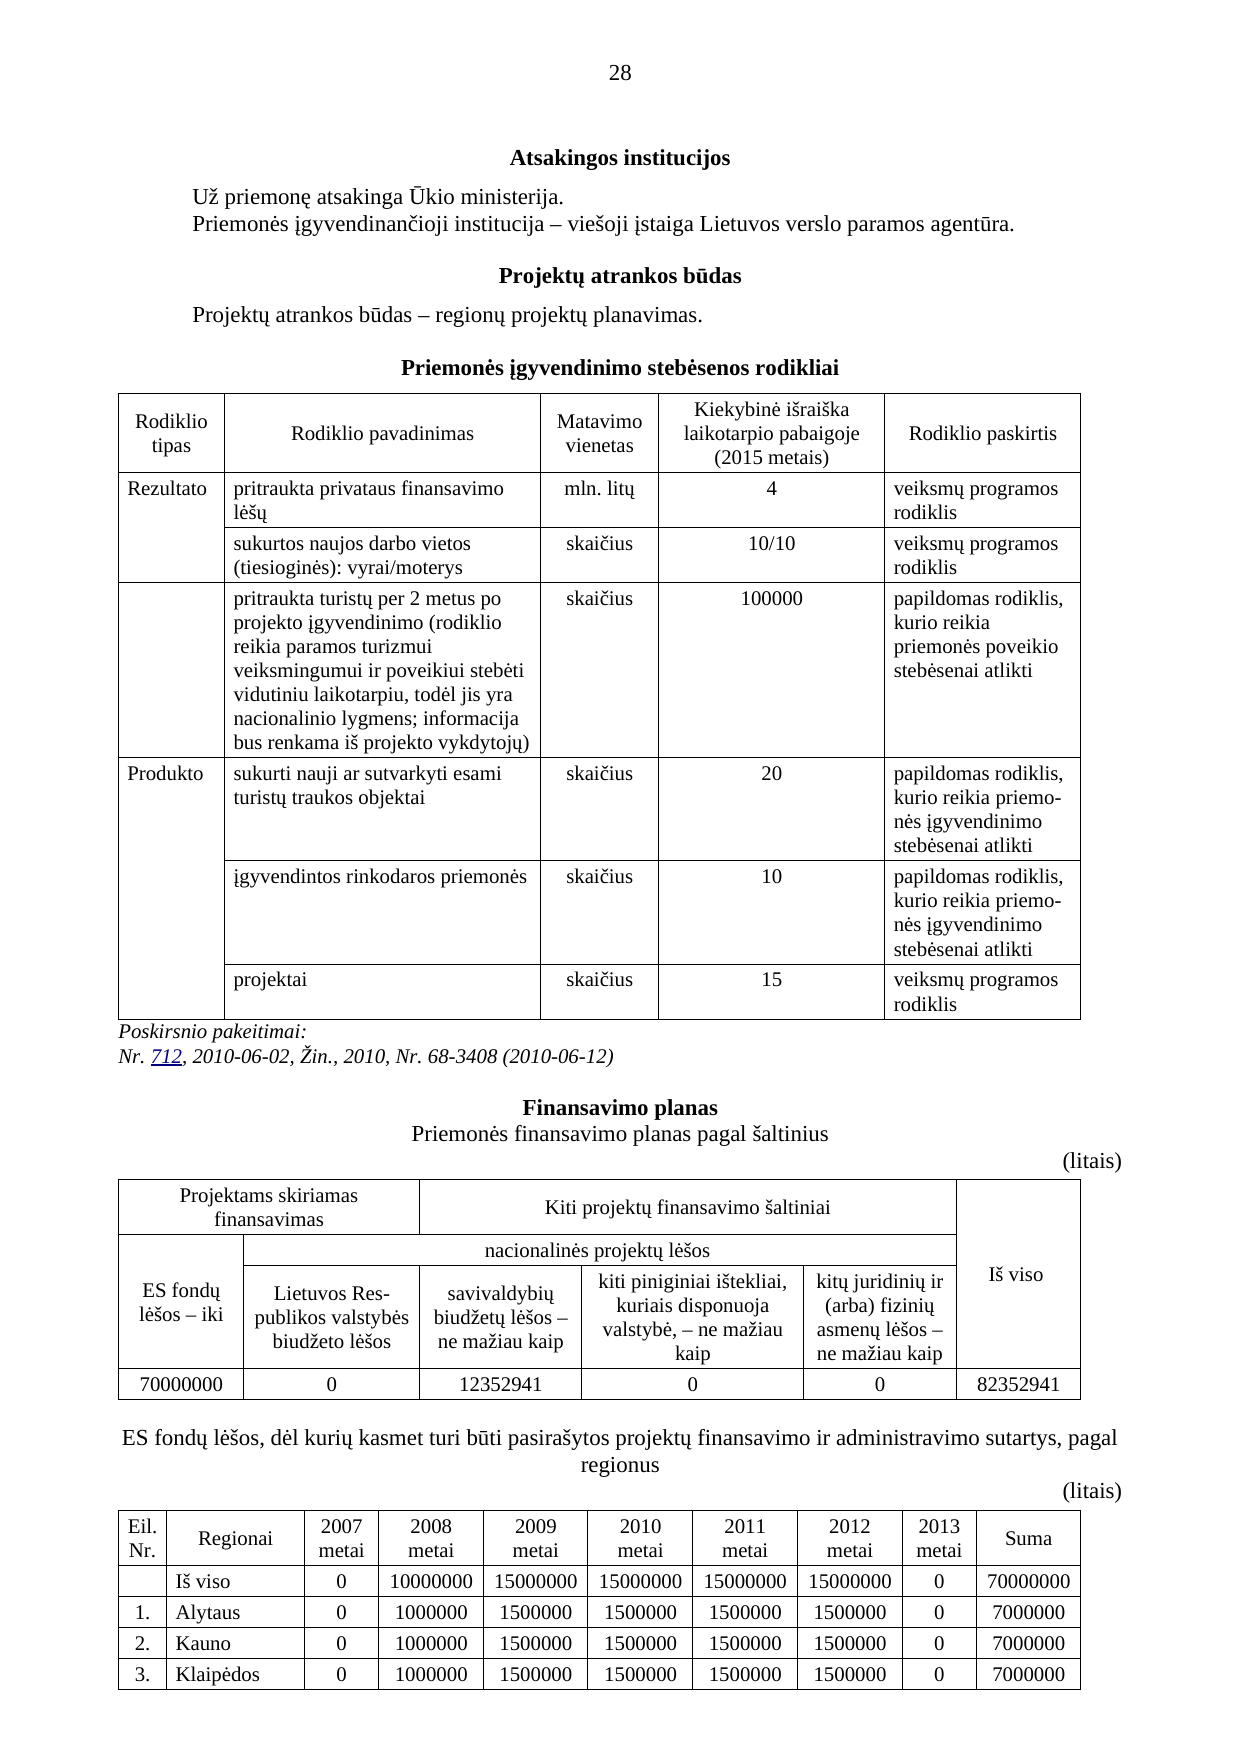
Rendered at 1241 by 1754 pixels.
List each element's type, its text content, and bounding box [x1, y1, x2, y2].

table_cell 0 [244, 1369, 419, 1399]
table_cell 1500000 [693, 1659, 797, 1688]
table_header Rodiklio paskirtis [885, 394, 1080, 472]
table_cell mln. litų [541, 473, 658, 527]
table_cell 10 [659, 861, 884, 963]
table_cell Produkto [119, 758, 224, 1018]
table_cell 1500000 [588, 1659, 692, 1688]
table_cell savivaldybių biudžetų lėšos – ne mažiau kaip [420, 1266, 581, 1368]
table_cell 82352941 [957, 1369, 1080, 1399]
table_cell sukurtos naujos darbo vietos (tiesioginės): vyrai/moterys [225, 528, 540, 582]
table_cell 0 [305, 1628, 378, 1657]
text Priemonės finansavimo planas pagal šaltinius [118, 1120, 1122, 1147]
table_header 2011 metai [693, 1511, 797, 1565]
table_cell Kauno [167, 1628, 304, 1657]
table_cell 7000000 [977, 1597, 1080, 1627]
table_cell 0 [903, 1597, 976, 1627]
table_cell 1000000 [379, 1597, 483, 1627]
table_cell 0 [582, 1369, 803, 1399]
table_cell 15000000 [798, 1566, 902, 1596]
text Poskirsnio pakeitimai: [118, 1019, 1122, 1043]
table_cell 1. [119, 1597, 166, 1627]
table_cell papildomas rodiklis, kurio reikia priemo­nės įgyvendinimo stebėsenai atlikti [885, 758, 1080, 860]
table_cell Alytaus [167, 1597, 304, 1627]
table_cell papildomas rodiklis, kurio reikia priemo­nės įgyvendinimo stebėsenai atlikti [885, 861, 1080, 963]
table_cell Klaipėdos [167, 1659, 304, 1688]
text Projektų atrankos būdas – regionų projektų planavimas. [118, 301, 1122, 328]
table_cell 15 [659, 965, 884, 1018]
text Projektų atrankos būdas [118, 262, 1122, 289]
table_cell skaičius [541, 583, 658, 757]
table_cell nacionalinės projektų lėšos [244, 1235, 956, 1265]
table_cell [119, 583, 224, 757]
table_cell skaičius [541, 861, 658, 963]
table_cell 10/10 [659, 528, 884, 582]
table_cell 1500000 [588, 1597, 692, 1627]
table_header Eil. Nr. [119, 1511, 166, 1565]
table_cell 1000000 [379, 1659, 483, 1688]
table_cell 1000000 [379, 1628, 483, 1657]
table_cell skaičius [541, 528, 658, 582]
table_cell skaičius [541, 758, 658, 860]
table_cell 1500000 [693, 1628, 797, 1657]
table_cell 70000000 [977, 1566, 1080, 1596]
table_cell 0 [903, 1659, 976, 1688]
table_cell projektai [225, 965, 540, 1018]
table_cell 4 [659, 473, 884, 527]
text ES fondų lėšos, dėl kurių kasmet turi būti pasirašytos projektų finansavimo ir administravimo sutartys, pagal regionus [118, 1424, 1122, 1477]
table_header Kiekybinė išraiška laikotarpio pabaigoje (2015 metais) [659, 394, 884, 472]
table_cell 15000000 [588, 1566, 692, 1596]
table_cell 1500000 [484, 1659, 587, 1688]
table_header 2007 metai [305, 1511, 378, 1565]
table_cell sukurti nauji ar sutvarkyti esami turistų traukos objektai [225, 758, 540, 860]
table_cell 3. [119, 1659, 166, 1688]
table_header 2008 metai [379, 1511, 483, 1565]
table_cell įgyvendintos rinkodaros priemonės [225, 861, 540, 963]
text Priemonės įgyvendinančioji institucija – viešoji įstaiga Lietuvos verslo paramos agentūra. [118, 210, 1122, 236]
table_header Rodiklio tipas [119, 394, 224, 472]
table_header Matavimo vienetas [541, 394, 658, 472]
table_cell veiksmų programos rodiklis [885, 473, 1080, 527]
table_cell 2. [119, 1628, 166, 1657]
text Finansavimo planas [118, 1094, 1122, 1120]
table_header Suma [977, 1511, 1080, 1565]
table_cell 7000000 [977, 1628, 1080, 1657]
table_cell [119, 1566, 166, 1596]
table_header Regionai [167, 1511, 304, 1565]
table_cell 1500000 [588, 1628, 692, 1657]
text Už priemonę atsakinga Ūkio ministerija. [118, 183, 1122, 210]
table_cell 1500000 [484, 1597, 587, 1627]
table_cell 0 [903, 1628, 976, 1657]
table_cell 100000 [659, 583, 884, 757]
table_header Iš viso [957, 1180, 1080, 1368]
text Atsakingos institucijos [118, 144, 1122, 171]
text Priemonės įgyvendinimo stebėsenos rodikliai [118, 354, 1122, 380]
table_cell 1500000 [484, 1628, 587, 1657]
table_cell veiksmų programos rodiklis [885, 965, 1080, 1018]
table_cell Iš viso [167, 1566, 304, 1596]
table_header 2012 metai [798, 1511, 902, 1565]
table_cell kitų juridinių ir (arba) fizinių asmenų lėšos – ne mažiau kaip [804, 1266, 956, 1368]
table_header Rodiklio pavadinimas [225, 394, 540, 472]
table_cell 0 [305, 1597, 378, 1627]
table_cell Rezultato [119, 473, 224, 527]
text (litais) [118, 1477, 1122, 1503]
table_cell 0 [804, 1369, 956, 1399]
table_cell 20 [659, 758, 884, 860]
table_cell 15000000 [693, 1566, 797, 1596]
table_cell 7000000 [977, 1659, 1080, 1688]
table_cell 0 [305, 1659, 378, 1688]
table_cell 15000000 [484, 1566, 587, 1596]
table_cell 1500000 [798, 1628, 902, 1657]
table_cell papildomas rodiklis, kurio reikia priemonės poveikio stebėsenai atlikti [885, 583, 1080, 757]
table_cell pritraukta privataus finansavimo lėšų [225, 473, 540, 527]
table_cell 10000000 [379, 1566, 483, 1596]
table_header 2010 metai [588, 1511, 692, 1565]
table_cell 1500000 [798, 1597, 902, 1627]
table_cell kiti piniginiai ištekliai, kuriais disponuoja valstybė, – ne mažiau kaip [582, 1266, 803, 1368]
table_header Projektams skiriamas finansavimas [119, 1180, 419, 1234]
table_header 2009 metai [484, 1511, 587, 1565]
table_cell ES fondų lėšos – iki [119, 1235, 243, 1368]
table_cell pritraukta turistų per 2 metus po projekto įgyvendinimo (rodiklio reikia paramos turizmui veiksmingumui ir poveikiui stebėti vidutiniu laikotarpiu, todėl jis yra nacionalinio lygmens; informacija bus renkama iš projekto vykdytojų) [225, 583, 540, 757]
table_cell 0 [305, 1566, 378, 1596]
table_header Kiti projektų finansavimo šaltiniai [420, 1180, 956, 1234]
table_cell 12352941 [420, 1369, 581, 1399]
text (litais) [118, 1147, 1122, 1173]
table_header 2013 metai [903, 1511, 976, 1565]
table_cell 0 [903, 1566, 976, 1596]
table_cell Lietuvos Res­publikos valsty­bės biudžeto lėšos [244, 1266, 419, 1368]
table_cell veiksmų programos rodiklis [885, 528, 1080, 582]
table_cell 70000000 [119, 1369, 243, 1399]
table_cell [119, 527, 224, 582]
table_cell 1500000 [693, 1597, 797, 1627]
table_cell skaičius [541, 965, 658, 1018]
table_cell 1500000 [798, 1659, 902, 1688]
text Nr. 712, 2010-06-02, Žin., 2010, Nr. 68-3408 (2010-06-12) [118, 1043, 1122, 1068]
